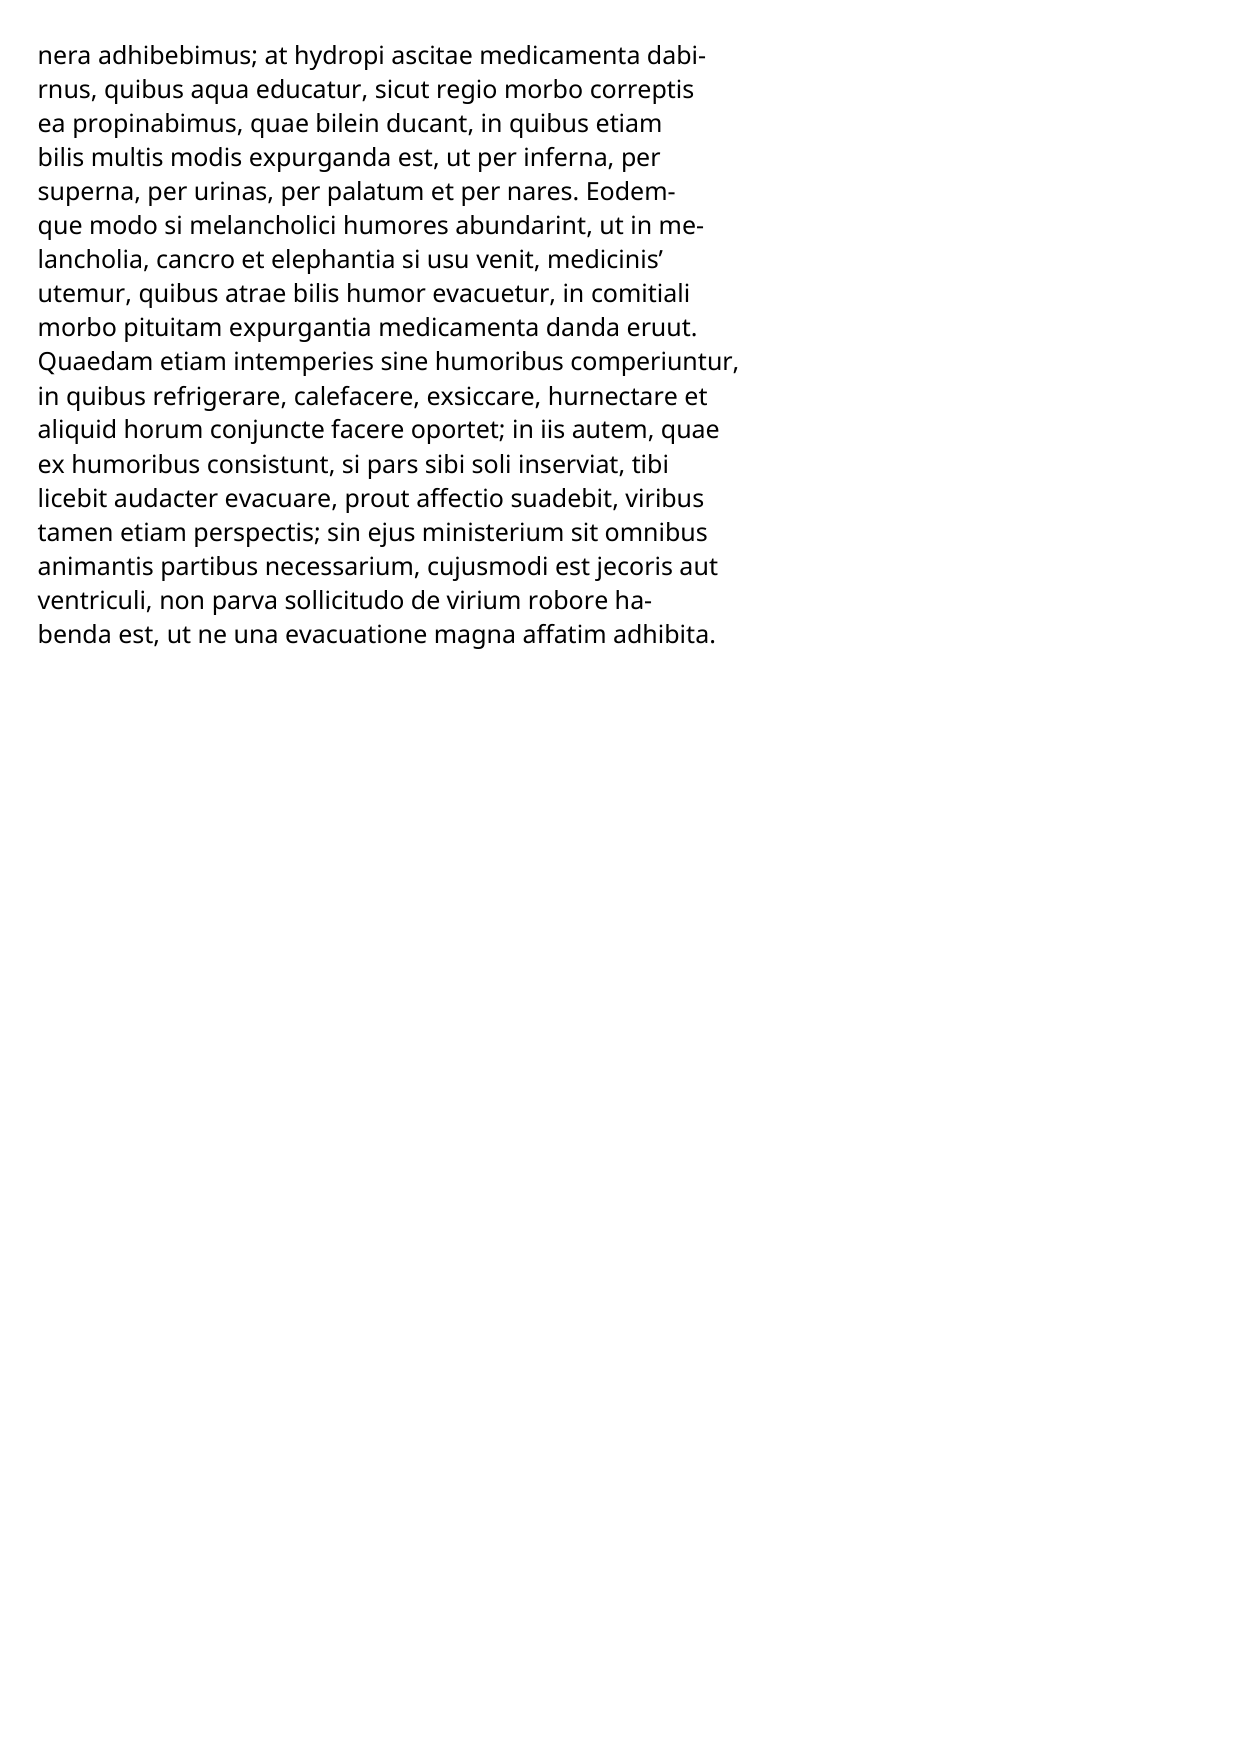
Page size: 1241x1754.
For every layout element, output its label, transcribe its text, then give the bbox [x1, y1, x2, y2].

text nera adhibebimus; at hydropi ascitae medicamenta dabi- rnus, quibus aqua educatur, sicut regio morbo correptis ea propinabimus, quae bilein ducant, in quibus etiam bilis multis modis expurganda est, ut per inferna, per superna, per urinas, per palatum et per nares. Eodem- que modo si melancholici humores abundarint, ut in me- lancholia, cancro et elephantia si usu venit, medicinis’ utemur, quibus atrae bilis humor evacuetur, in comitiali morbo pituitam expurgantia medicamenta danda eruut. Quaedam etiam intemperies sine humoribus comperiuntur, in quibus refrigerare, calefacere, exsiccare, hurnectare et aliquid horum conjuncte facere oportet; in iis autem, quae ex humoribus consistunt, si pars sibi soli inserviat, tibi licebit audacter evacuare, prout affectio suadebit, viribus tamen etiam perspectis; sin ejus ministerium sit omnibus animantis partibus necessarium, cujusmodi est jecoris aut ventriculi, non parva sollicitudo de virium robore ha- benda est, ut ne una evacuatione magna affatim adhibita. [37, 37, 1203, 651]
